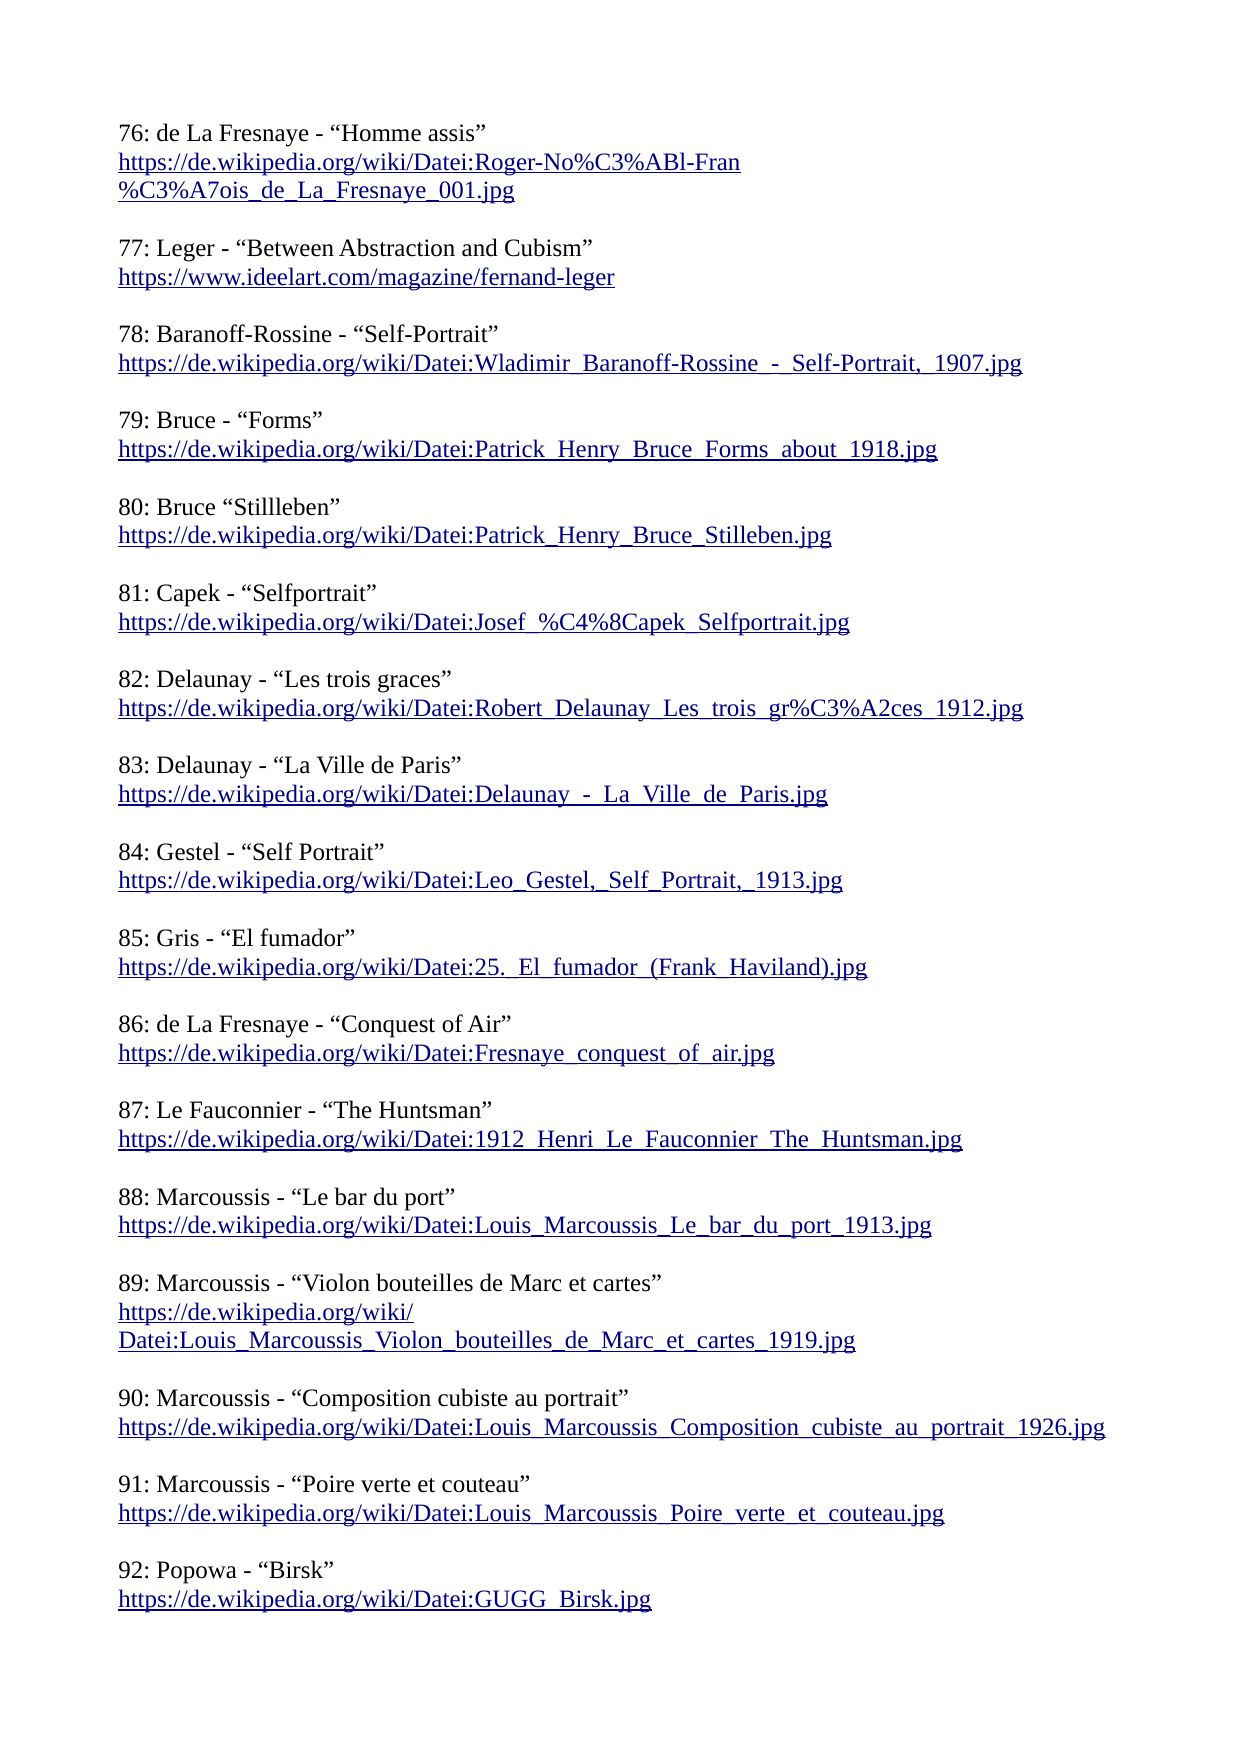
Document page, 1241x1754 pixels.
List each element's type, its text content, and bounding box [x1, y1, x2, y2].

text 79: Bruce - “Forms” [118, 406, 1122, 434]
text https://de.wikipedia.org/wiki/Datei:Leo_Gestel,_Self_Portrait,_1913.jpg [118, 866, 1122, 894]
text https://de.wikipedia.org/wiki/Datei:Delaunay_-_La_Ville_de_Paris.jpg [118, 779, 1122, 808]
text https://de.wikipedia.org/wiki/Datei:25._El_fumador_(Frank_Haviland).jpg [118, 952, 1122, 981]
text https://de.wikipedia.org/wiki/Datei:Robert_Delaunay_Les_trois_gr%C3%A2ces_1912.jpg [118, 693, 1122, 722]
text 82: Delaunay - “Les trois graces” [118, 664, 1122, 693]
text https://de.wikipedia.org/wiki/Datei:GUGG_Birsk.jpg [118, 1584, 1122, 1613]
text 80: Bruce “Stillleben” [118, 492, 1122, 521]
text 87: Le Fauconnier - “The Huntsman” [118, 1096, 1122, 1124]
text https://de.wikipedia.org/wiki/Datei:Louis_Marcoussis_Violon_bouteilles_de_Marc_et_cartes_1919.jpg [118, 1297, 1122, 1354]
text https://de.wikipedia.org/wiki/Datei:Fresnaye_conquest_of_air.jpg [118, 1038, 1122, 1067]
text https://de.wikipedia.org/wiki/Datei:1912_Henri_Le_Fauconnier_The_Huntsman.jpg [118, 1124, 1122, 1153]
text 86: de La Fresnaye - “Conquest of Air” [118, 1009, 1122, 1038]
text https://de.wikipedia.org/wiki/Datei:Josef_%C4%8Capek_Selfportrait.jpg [118, 607, 1122, 636]
text https://de.wikipedia.org/wiki/Datei:Louis_Marcoussis_Poire_verte_et_couteau.jpg [118, 1498, 1122, 1527]
text https://de.wikipedia.org/wiki/Datei:Louis_Marcoussis_Le_bar_du_port_1913.jpg [118, 1211, 1122, 1239]
text https://www.ideelart.com/magazine/fernand-leger [118, 262, 1122, 291]
text 92: Popowa - “Birsk” [118, 1556, 1122, 1584]
text 81: Capek - “Selfportrait” [118, 578, 1122, 607]
text 84: Gestel - “Self Portrait” [118, 837, 1122, 866]
text 88: Marcoussis - “Le bar du port” [118, 1182, 1122, 1211]
text https://de.wikipedia.org/wiki/Datei:Patrick_Henry_Bruce_Stilleben.jpg [118, 521, 1122, 549]
text 89: Marcoussis - “Violon bouteilles de Marc et cartes” [118, 1268, 1122, 1297]
text 76: de La Fresnaye - “Homme assis” [118, 118, 1122, 147]
text 85: Gris - “El fumador” [118, 923, 1122, 952]
text 77: Leger - “Between Abstraction and Cubism” [118, 233, 1122, 262]
text 78: Baranoff-Rossine - “Self-Portrait” [118, 319, 1122, 348]
text https://de.wikipedia.org/wiki/Datei:Patrick_Henry_Bruce_Forms_about_1918.jpg [118, 434, 1122, 463]
text https://de.wikipedia.org/wiki/Datei:Louis_Marcoussis_Composition_cubiste_au_portrait_1926.jpg [118, 1412, 1122, 1441]
text https://de.wikipedia.org/wiki/Datei:Wladimir_Baranoff-Rossine_-_Self-Portrait,_1907.jpg [118, 348, 1122, 377]
text 91: Marcoussis - “Poire verte et couteau” [118, 1469, 1122, 1498]
text https://de.wikipedia.org/wiki/Datei:Roger-No%C3%ABl-Fran%C3%A7ois_de_La_Fresnaye_001.jpg [118, 147, 1122, 204]
text 90: Marcoussis - “Composition cubiste au portrait” [118, 1383, 1122, 1412]
text 83: Delaunay - “La Ville de Paris” [118, 751, 1122, 779]
